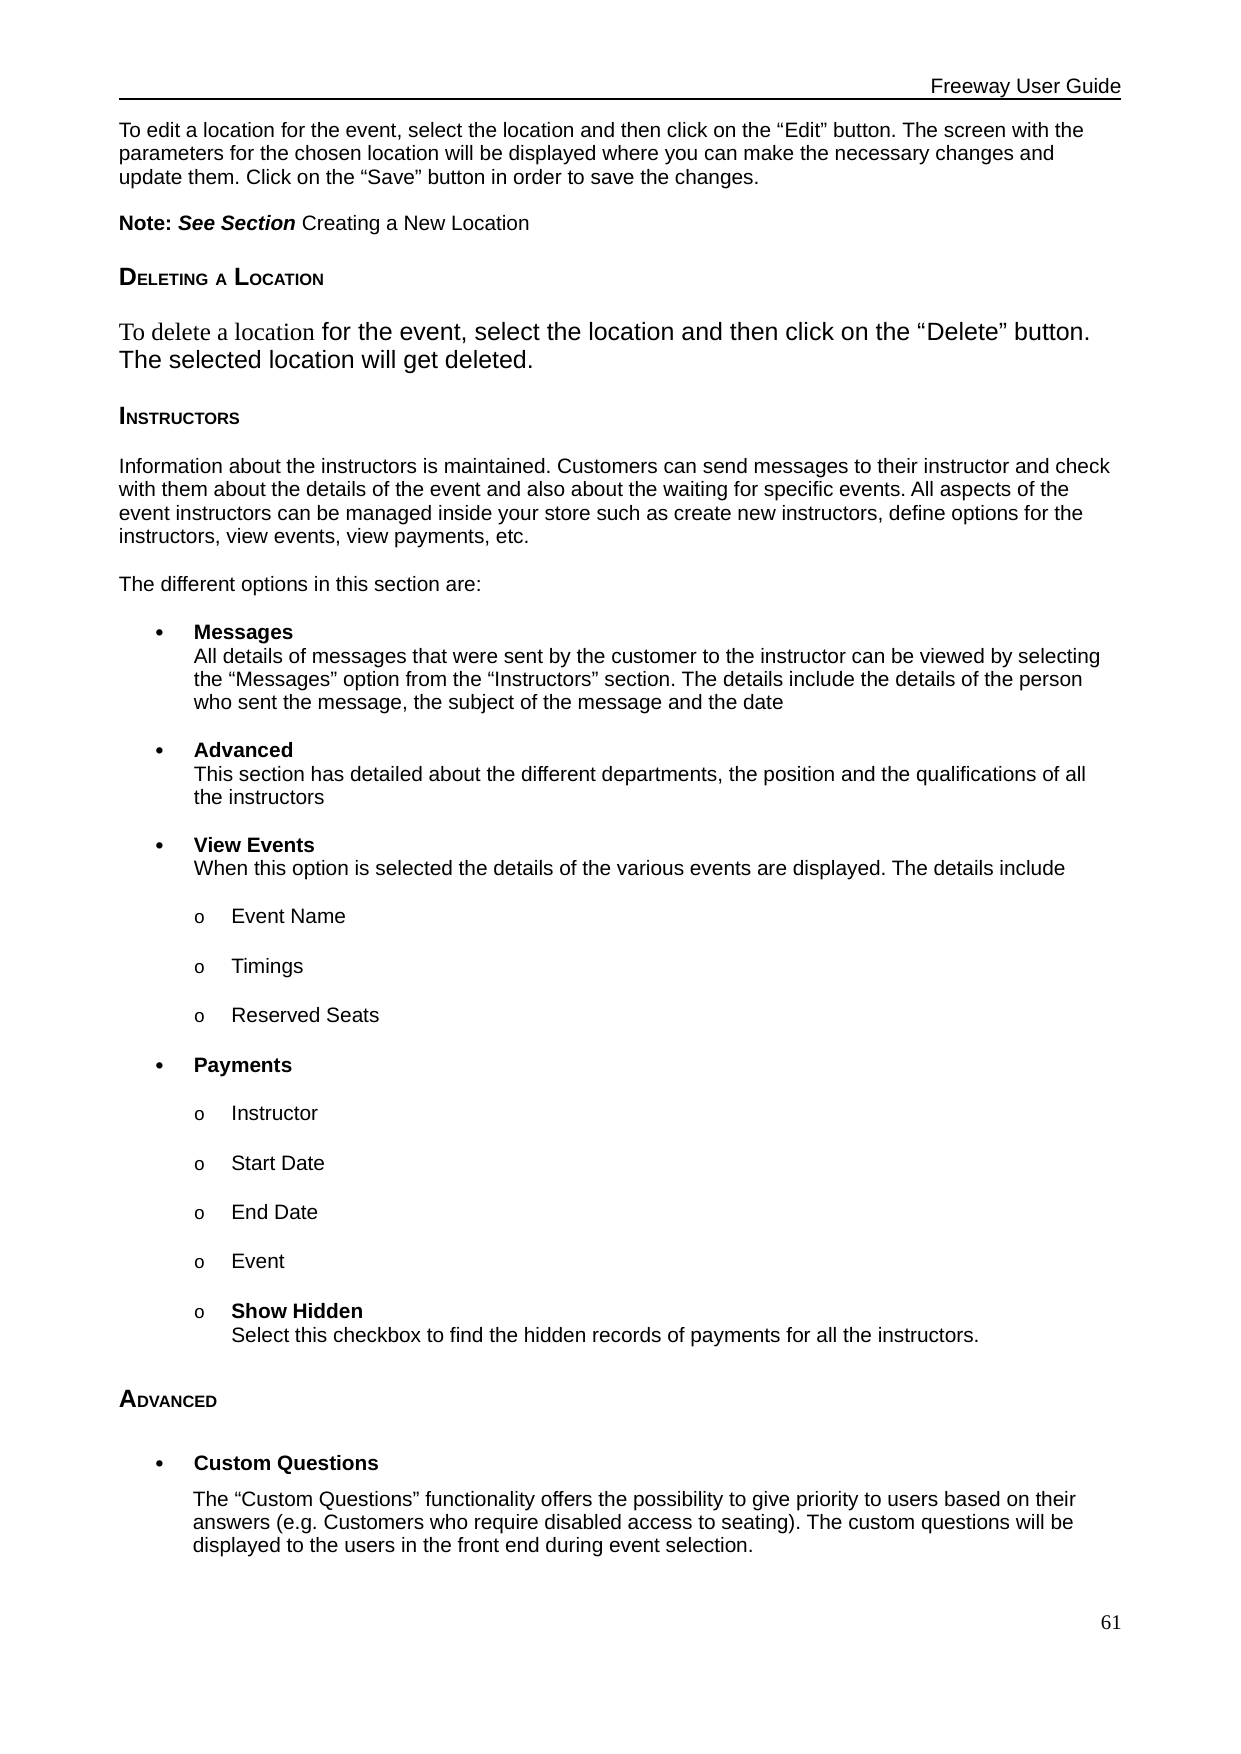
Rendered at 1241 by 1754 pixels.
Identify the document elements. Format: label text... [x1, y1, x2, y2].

subtitle Instructors [119, 402, 1121, 430]
text The different options in this section are: [119, 573, 1121, 596]
text To delete a location for the event, select the location and then click on the “Delete” button. The selected location will get deleted. [119, 318, 1121, 374]
list Show Hidden Select this checkbox to find the hidden records of payments for all the instructors. [194, 1299, 1121, 1347]
list End Date [194, 1201, 1121, 1225]
text Note: See Section Creating a New Location [119, 212, 1121, 235]
text To edit a location for the event, select the location and then click on the “Edit” button. The screen with the parameters for the chosen location will be displayed where you can make the necessary changes and update them. Click on the “Save” button in order to save the changes. [119, 119, 1121, 188]
list Advanced This section has detailed about the different departments, the position and the qualifications of all the instructors [156, 739, 1121, 808]
list Instructor [194, 1102, 1121, 1126]
subtitle Deleting a Location [119, 263, 1121, 291]
list Start Date [194, 1151, 1121, 1176]
list Event Name [194, 905, 1121, 929]
list Reserved Seats [194, 1004, 1121, 1028]
text Information about the instructors is maintained. Customers can send messages to their instructor and check with them about the details of the event and also about the waiting for specific events. All aspects of the event instructors can be managed inside your store such as create new instructors, define options for the instructors, view events, view payments, etc. [119, 455, 1121, 548]
list Event [194, 1250, 1121, 1274]
text The “Custom Questions” functionality offers the possibility to give priority to users based on their answers (e.g. Customers who require disabled access to seating). The custom questions will be displayed to the users in the front end during event selection. [193, 1487, 1121, 1557]
list Messages All details of messages that were sent by the customer to the instructor can be viewed by selecting the “Messages” option from the “Instructors” section. The details include the details of the person who sent the message, the subject of the message and the date [156, 621, 1121, 714]
subtitle Advanced [119, 1385, 1121, 1413]
list Timings [194, 954, 1121, 979]
list Payments [156, 1053, 1121, 1077]
list Custom Questions [156, 1452, 1121, 1475]
list View Events When this option is selected the details of the various events are displayed. The details include [156, 833, 1121, 880]
